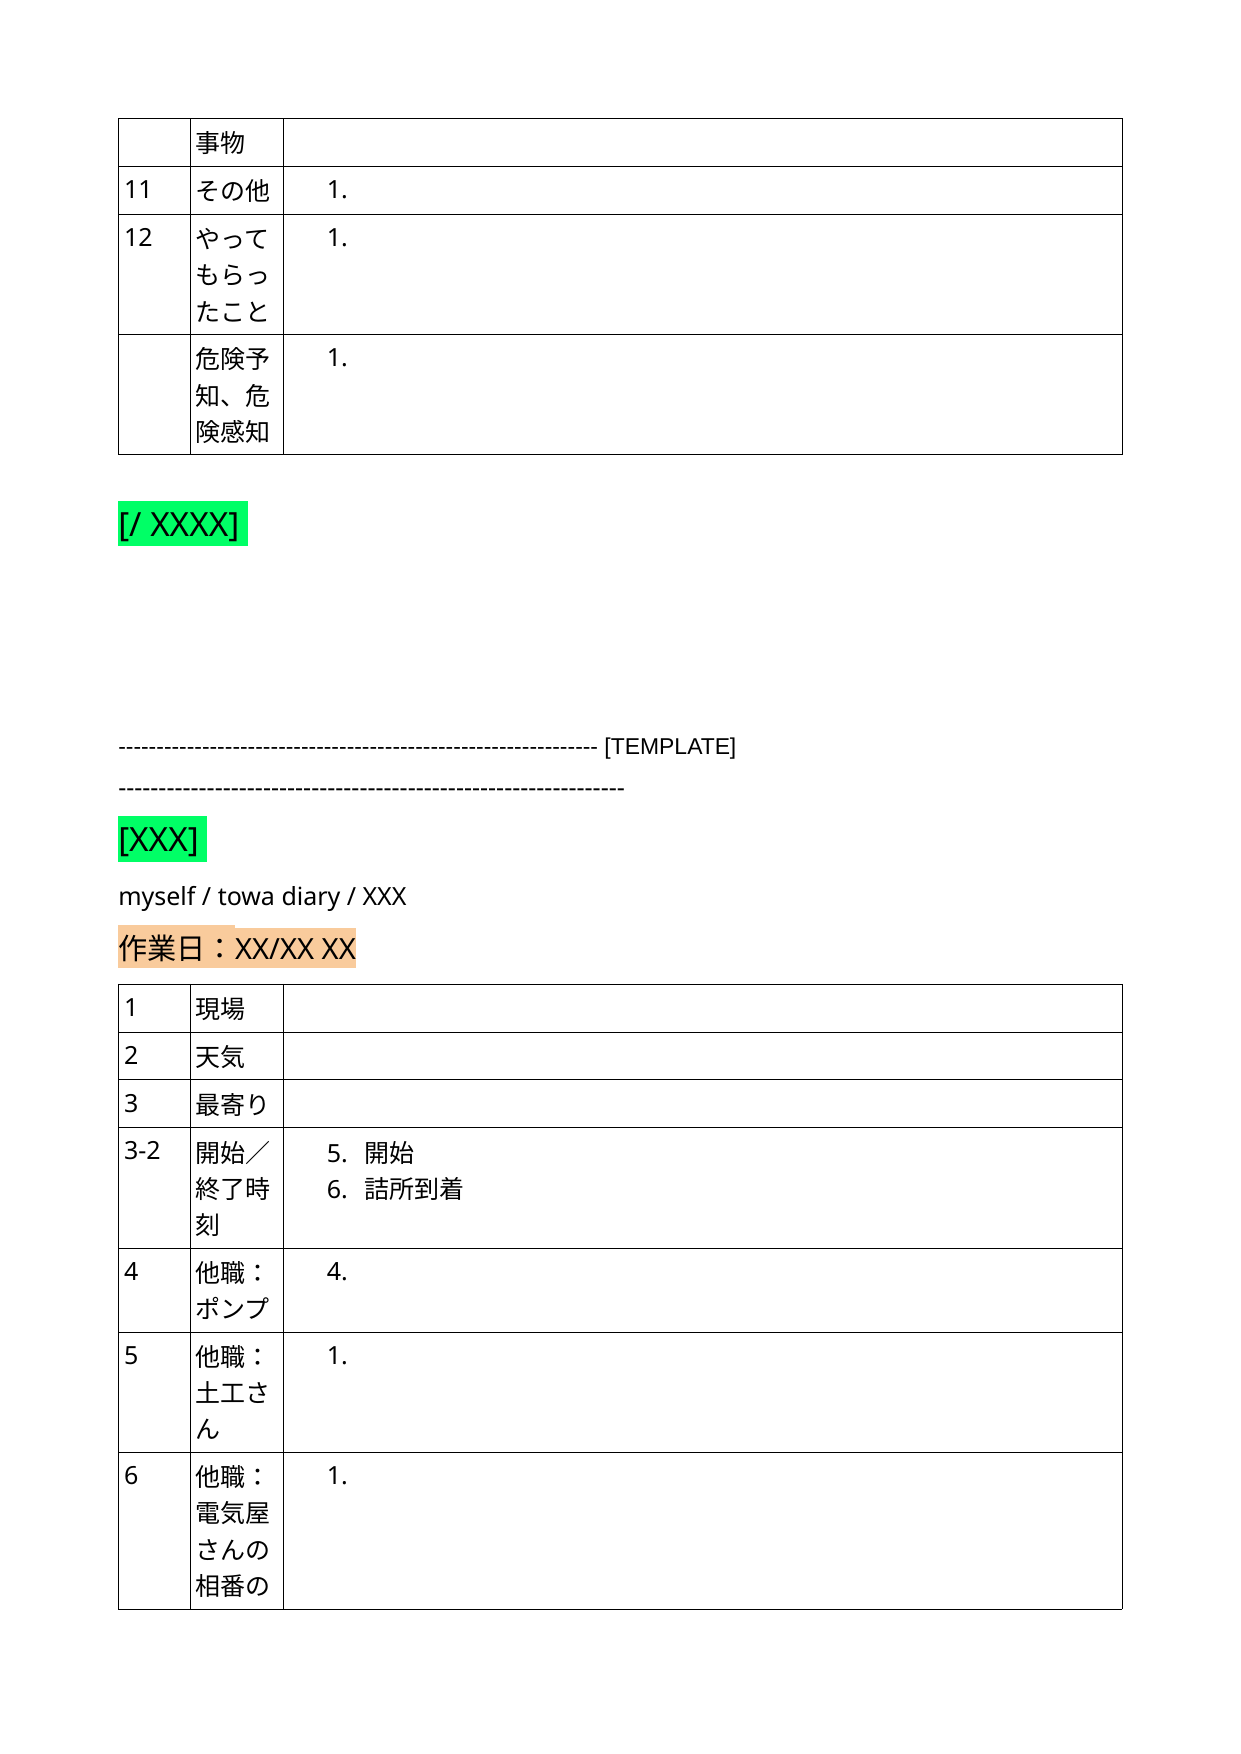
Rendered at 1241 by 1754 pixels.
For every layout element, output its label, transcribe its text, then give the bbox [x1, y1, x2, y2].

table_header 現場 [191, 985, 283, 1032]
table_cell 3-2 [119, 1128, 190, 1247]
table_cell 5 [119, 1333, 190, 1452]
table_cell やってもらったこと [191, 215, 283, 334]
table_cell 他職：ポンプ [191, 1249, 283, 1332]
table_cell [284, 335, 1122, 454]
text 作業日：XX/XX XX [118, 925, 1122, 968]
table_cell [284, 1033, 1122, 1079]
table_cell 開始／終了時刻 [191, 1128, 283, 1247]
table_header [284, 985, 1122, 1032]
table_cell [119, 335, 190, 454]
table_cell [119, 119, 190, 166]
table_cell 最寄り [191, 1080, 283, 1127]
text [/ XXXX] [118, 501, 1122, 546]
table_cell 他職：電気屋さんの相番の [191, 1453, 283, 1608]
table_cell [284, 1453, 1122, 1608]
table_cell 開始 詰所到着 [284, 1128, 1122, 1247]
table_cell [284, 1249, 1122, 1332]
text [XXX] [118, 816, 1122, 862]
table_cell 12 [119, 215, 190, 334]
table_cell [284, 1333, 1122, 1452]
table_cell [284, 215, 1122, 334]
text --------------------------------------------------------------- [118, 769, 1122, 803]
table_cell 事物 [191, 119, 283, 166]
table_cell 天気 [191, 1033, 283, 1079]
table_cell 他職：土工さん [191, 1333, 283, 1452]
table_cell 危険予知、危険感知 [191, 335, 283, 454]
table_cell 4 [119, 1249, 190, 1332]
table_cell 3 [119, 1080, 190, 1127]
table_cell 2 [119, 1033, 190, 1079]
text myself / towa diary / XXX [118, 879, 1122, 913]
table_header 1 [119, 985, 190, 1032]
text --------------------------------------------------------------- [TEMPLATE] [118, 733, 1122, 759]
table_cell [284, 1080, 1122, 1127]
table_cell その他 [191, 167, 283, 214]
table_cell 11 [119, 167, 190, 214]
table_cell 6 [119, 1453, 190, 1608]
table_cell [284, 119, 1122, 166]
table_cell [284, 167, 1122, 214]
